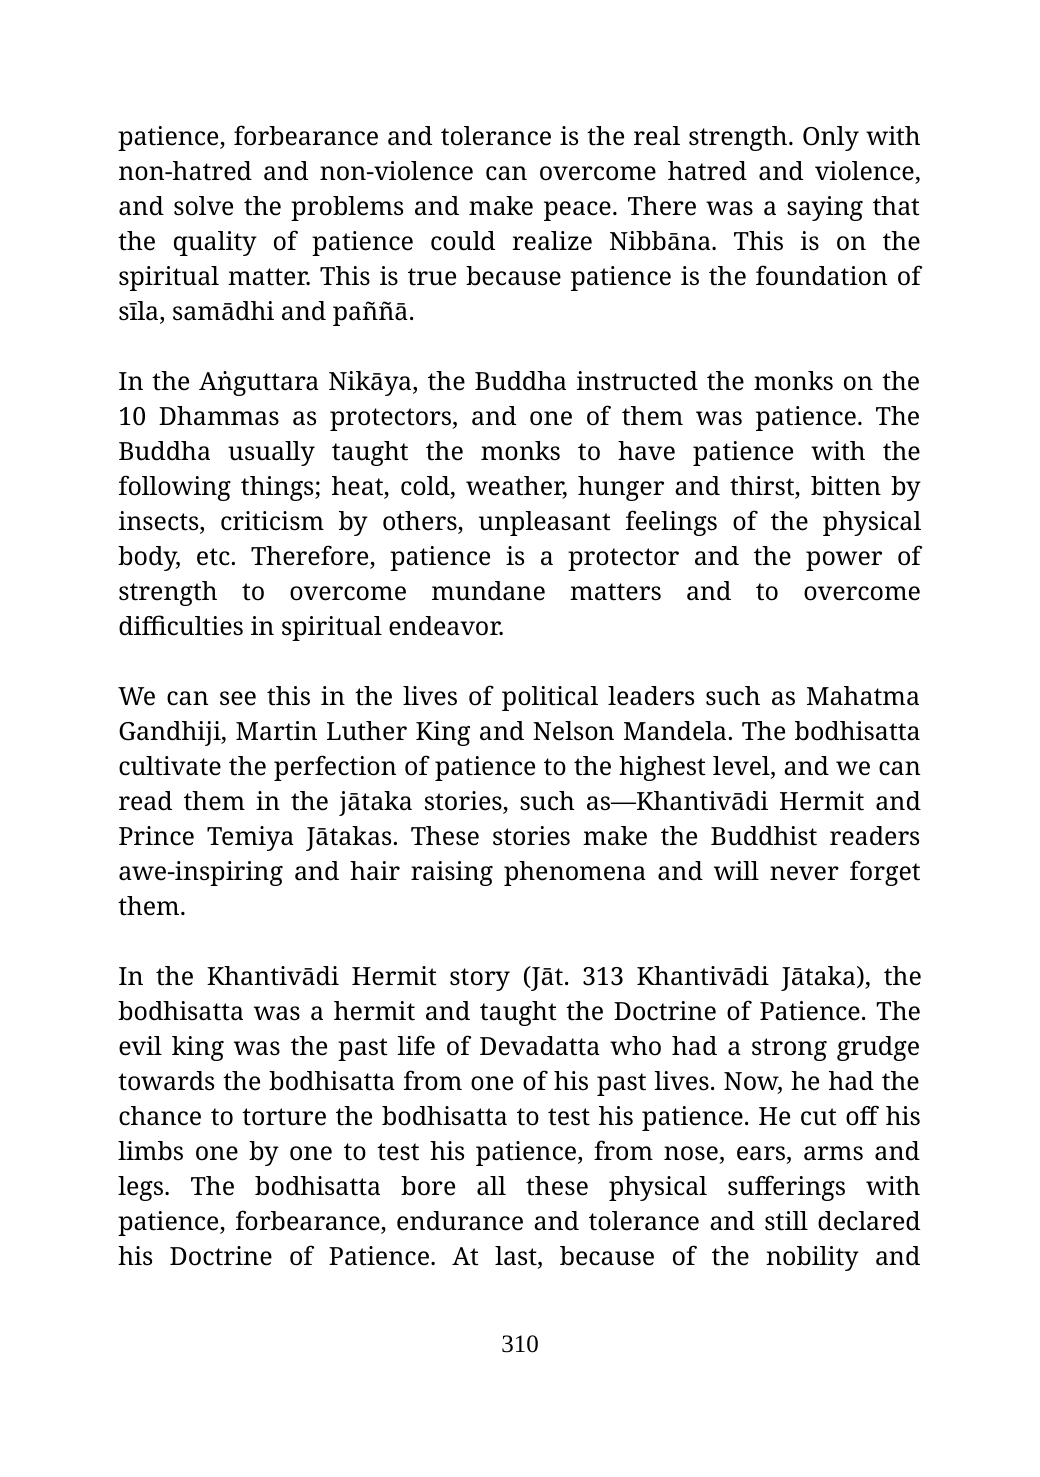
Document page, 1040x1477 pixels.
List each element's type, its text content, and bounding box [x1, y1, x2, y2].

text patience, forbearance and tolerance is the real strength. Only with non-hatred and non-violence can overcome hatred and violence, and solve the problems and make peace. There was a saying that the quality of patience could realize Nibbāna. This is on the spiritual matter. This is true because patience is the foundation of sīla, samādhi and paññā. In the Aṅguttara Nikāya, the Buddha instructed the monks on the 10 Dhammas as protectors, and one of them was patience. The Buddha usually taught the monks to have patience with the following things; heat, cold, weather, hunger and thirst, bitten by insects, criticism by others, unpleasant feelings of the physical body, etc. Therefore, patience is a protector and the power of strength to overcome mundane matters and to overcome difficulties in spiritual endeavor. We can see this in the lives of political leaders such as Mahatma Gandhiji, Martin Luther King and Nelson Mandela. The bodhisatta cultivate the perfection of patience to the highest level, and we can read them in the jātaka stories, such as—Khantivādi Hermit and Prince Temiya Jātakas. These stories make the Buddhist readers awe-inspiring and hair raising phenomena and will never forget them. In the Khantivādi Hermit story (Jāt. 313 Khantivādi Jātaka), the bodhisatta was a hermit and taught the Doctrine of Patience. The evil king was the past life of Devadatta who had a strong grudge towards the bodhisatta from one of his past lives. Now, he had the chance to torture the bodhisatta to test his patience. He cut off his limbs one by one to test his patience, from nose, ears, arms and legs. The bodhisatta bore all these physical sufferings with patience, forbearance, endurance and tolerance and still declared his Doctrine of Patience. At last, because of the nobility and [118, 118, 922, 1273]
